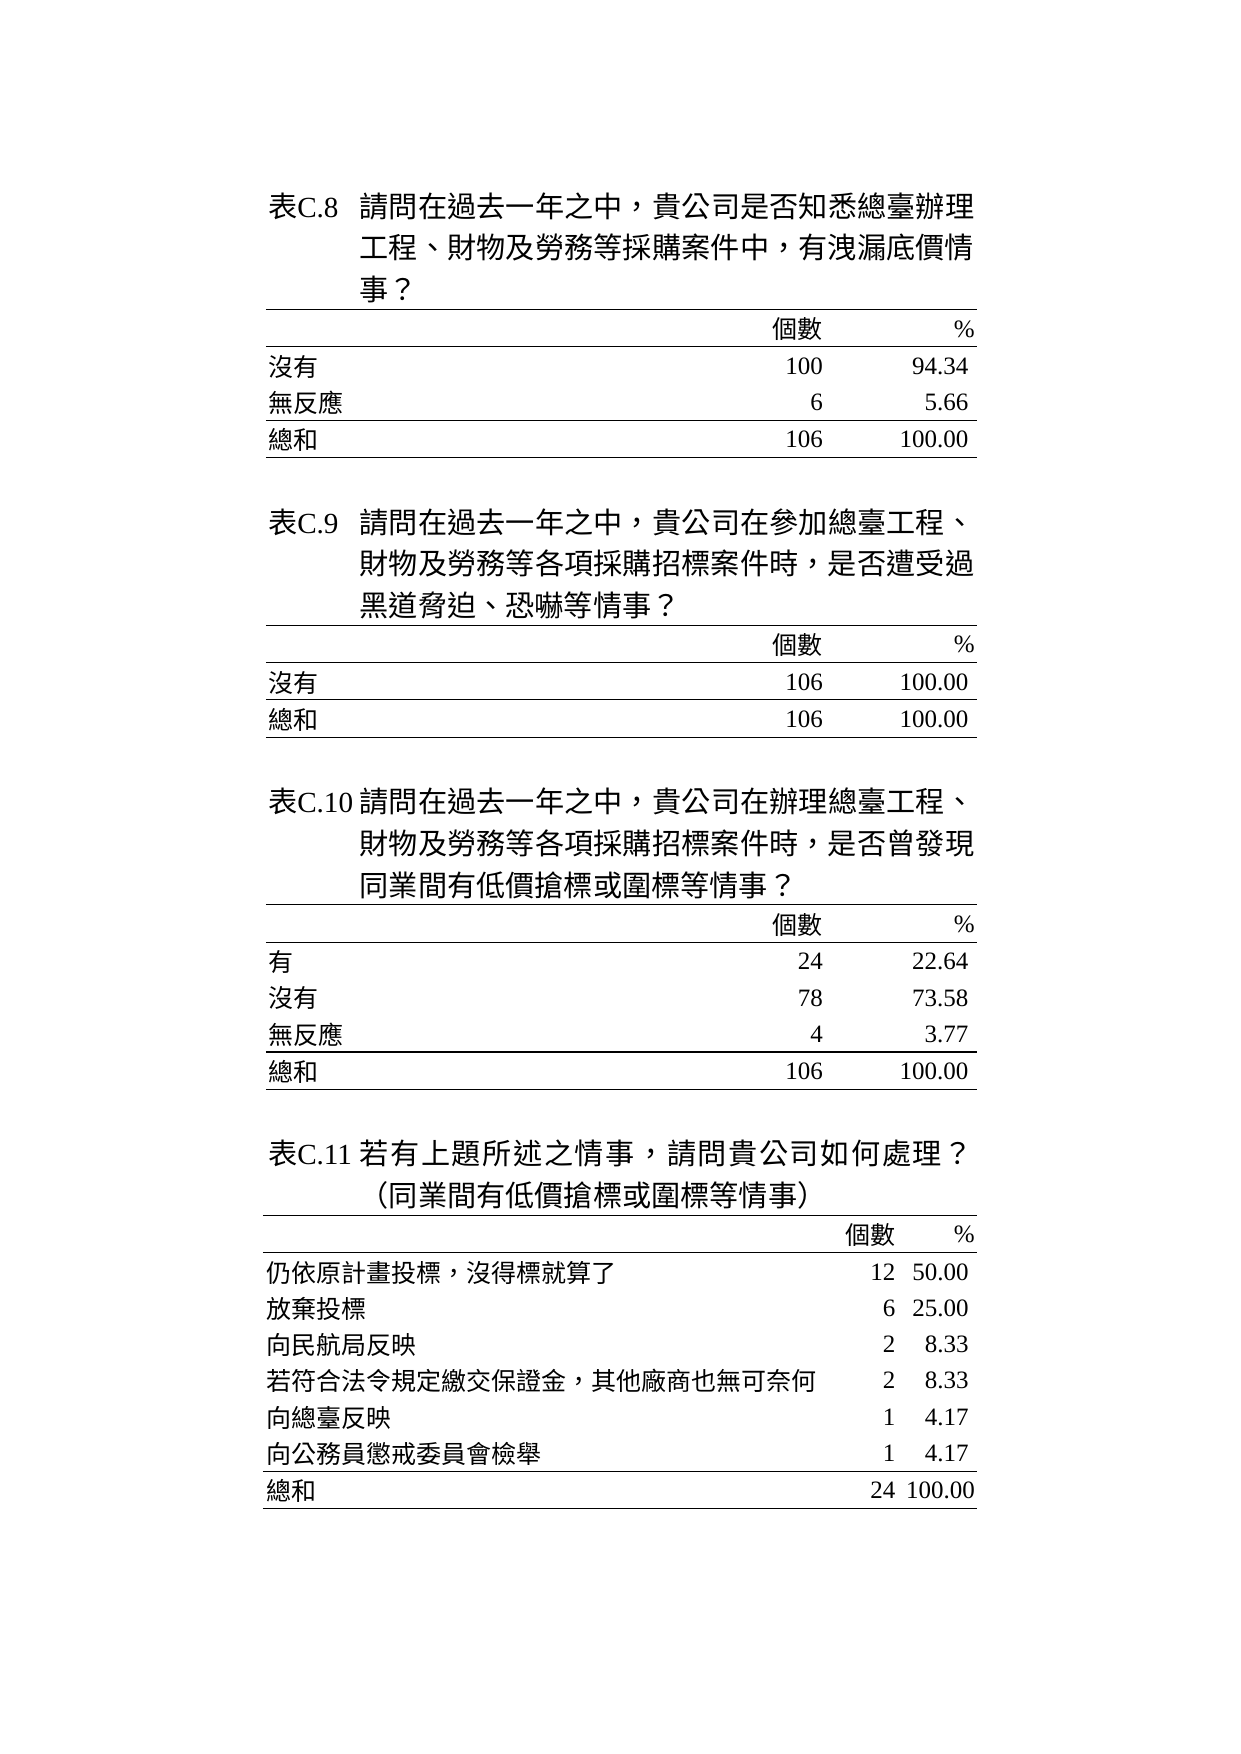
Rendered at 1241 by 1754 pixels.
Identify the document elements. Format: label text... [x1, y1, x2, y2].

table_cell 100.00 [825, 700, 977, 737]
table_header % [825, 310, 977, 346]
table_cell 24 [819, 1472, 898, 1508]
table_cell 沒有 [266, 347, 674, 383]
table_cell 106 [674, 700, 825, 737]
table_cell 4 [674, 1015, 825, 1051]
table_cell 沒有 [266, 979, 674, 1015]
table_cell 放棄投標 [263, 1289, 819, 1326]
table_cell 100.00 [825, 421, 977, 457]
table_cell 25.00 [898, 1289, 977, 1326]
table_cell 50.00 [898, 1253, 977, 1289]
table_cell 沒有 [266, 663, 674, 699]
table_cell 73.58 [825, 979, 977, 1015]
table_cell 106 [674, 1053, 825, 1089]
table_cell 總和 [266, 421, 674, 457]
table_cell 100.00 [898, 1472, 977, 1508]
table_header [266, 310, 674, 346]
table_cell 6 [674, 384, 825, 420]
table_header 個數 [819, 1216, 898, 1252]
table_cell 3.77 [825, 1015, 977, 1051]
table_cell 106 [674, 421, 825, 457]
table_header % [825, 626, 977, 662]
table_header [266, 626, 674, 662]
table_cell 1 [819, 1434, 898, 1471]
table_cell 1 [819, 1398, 898, 1434]
table_cell 2 [819, 1326, 898, 1362]
table_cell 100 [674, 347, 825, 383]
table_header [266, 905, 674, 942]
table_cell 總和 [263, 1472, 819, 1508]
table_cell 94.34 [825, 347, 977, 383]
table_cell 若符合法令規定繳交保證金，其他廠商也無可奈何 [263, 1362, 819, 1398]
table_cell 6 [819, 1289, 898, 1326]
table_cell 100.00 [825, 1053, 977, 1089]
table_cell 無反應 [266, 1015, 674, 1051]
list 請問在過去一年之中，貴公司是否知悉總臺辦理工程、財物及勞務等採購案件中，有洩漏底價情事？ [268, 184, 974, 309]
table_cell 總和 [266, 1053, 674, 1089]
table_cell 仍依原計畫投標，沒得標就算了 [263, 1253, 819, 1289]
table_cell 12 [819, 1253, 898, 1289]
table_cell 向總臺反映 [263, 1398, 819, 1434]
table_cell 4.17 [898, 1434, 977, 1471]
table_cell 5.66 [825, 384, 977, 420]
table_header 個數 [674, 626, 825, 662]
table_cell 有 [266, 943, 674, 979]
table_cell 100.00 [825, 663, 977, 699]
table_cell 8.33 [898, 1362, 977, 1398]
table_header 個數 [674, 905, 825, 942]
table_cell 4.17 [898, 1398, 977, 1434]
table_cell 2 [819, 1362, 898, 1398]
table_cell 78 [674, 979, 825, 1015]
table_cell 無反應 [266, 384, 674, 420]
list 請問在過去一年之中，貴公司在辦理總臺工程、財物及勞務等各項採購招標案件時，是否曾發現同業間有低價搶標或圍標等情事？ [268, 779, 974, 904]
table_header % [825, 905, 977, 942]
table_header 個數 [674, 310, 825, 346]
list 請問在過去一年之中，貴公司在參加總臺工程、財物及勞務等各項採購招標案件時，是否遭受過黑道脅迫、恐嚇等情事？ [268, 500, 974, 625]
table_cell 總和 [266, 700, 674, 737]
table_cell 24 [674, 943, 825, 979]
table_cell 22.64 [825, 943, 977, 979]
table_cell 向公務員懲戒委員會檢舉 [263, 1434, 819, 1471]
list 若有上題所述之情事，請問貴公司如何處理？（同業間有低價搶標或圍標等情事） [268, 1131, 974, 1215]
table_cell 向民航局反映 [263, 1326, 819, 1362]
table_header % [898, 1216, 977, 1252]
table_cell 8.33 [898, 1326, 977, 1362]
table_cell 106 [674, 663, 825, 699]
table_header [263, 1216, 819, 1252]
